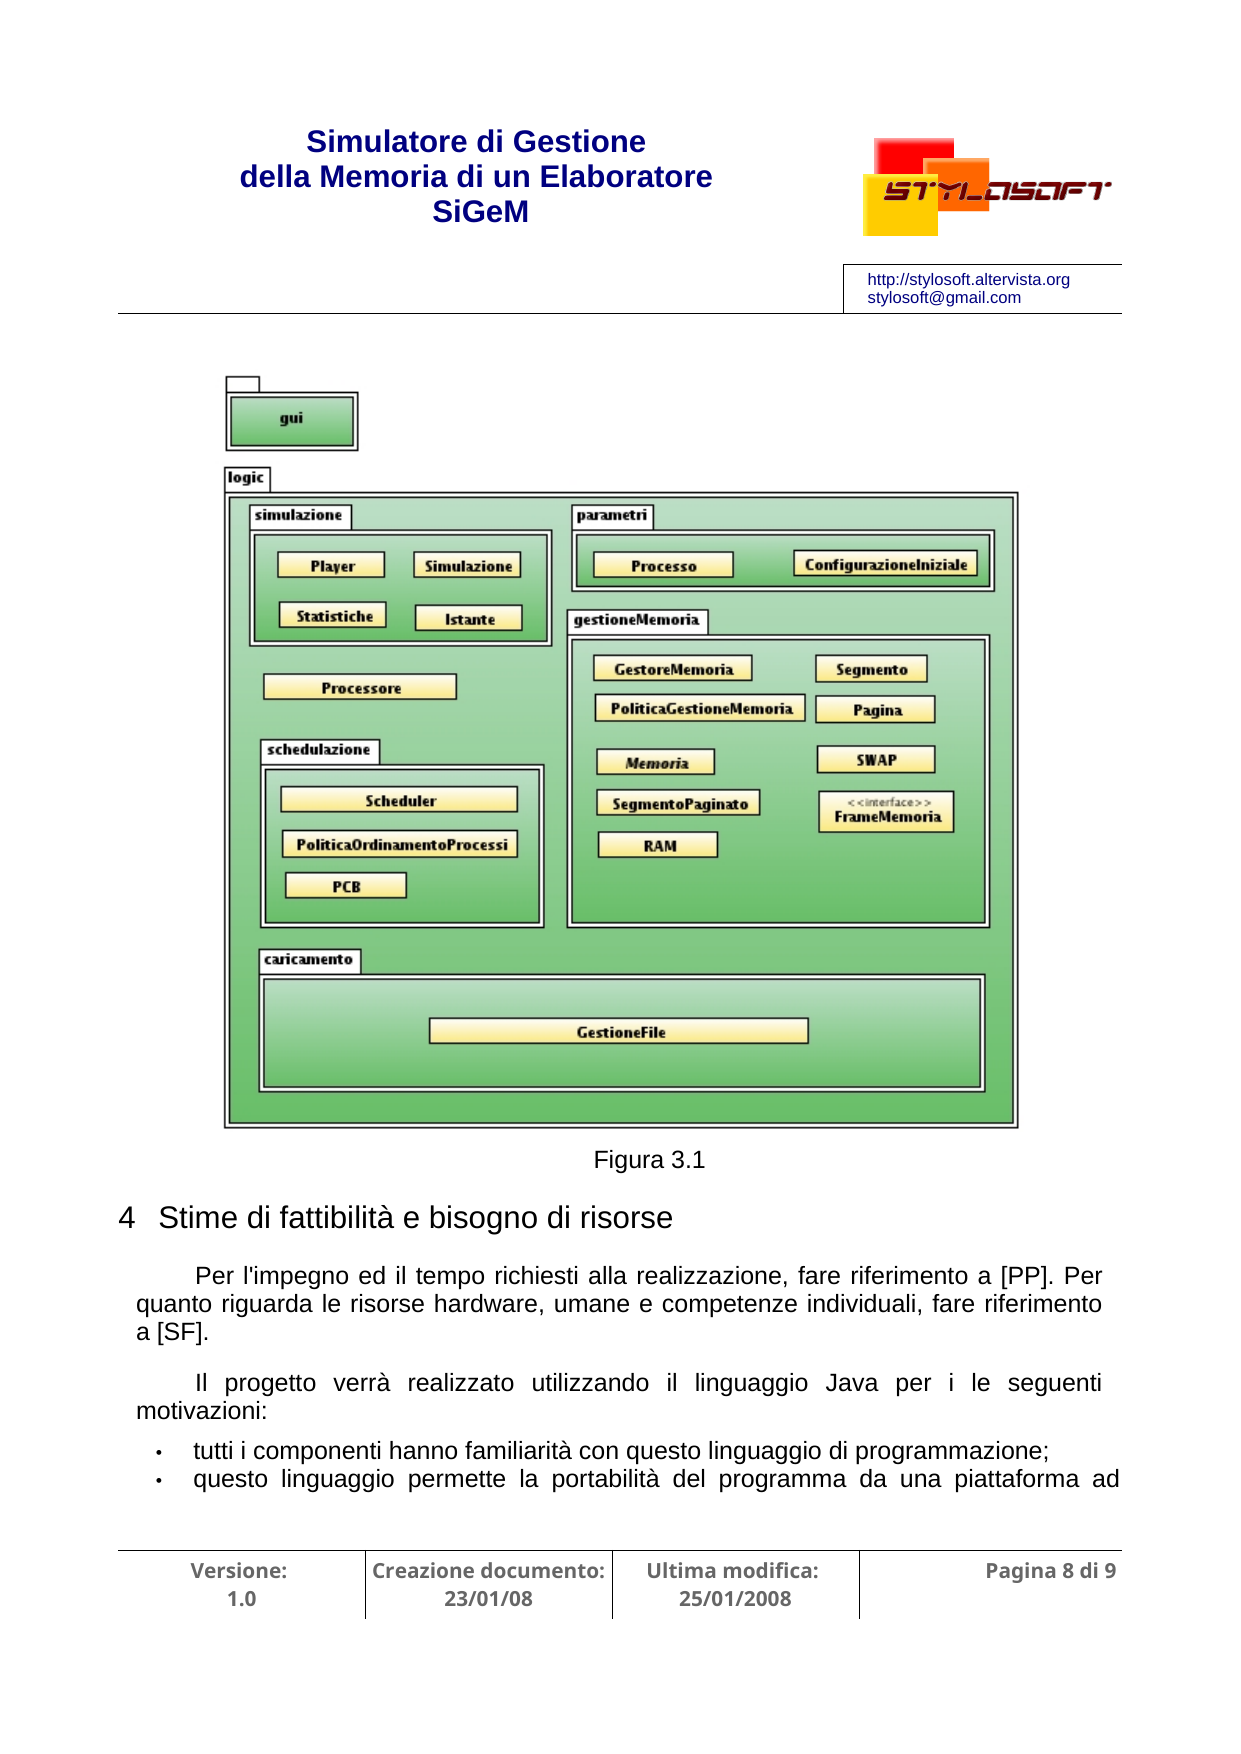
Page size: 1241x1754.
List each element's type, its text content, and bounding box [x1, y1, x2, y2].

subtitle Stime di fattibilità e bisogno di risorse [118, 1200, 1122, 1235]
list tutti i componenti hanno familiarità con questo linguaggio di programmazione; [156, 1436, 1122, 1464]
list questo linguaggio permette la portabilità del programma da una piattaforma ad [156, 1464, 1122, 1492]
picture [204, 356, 1036, 1146]
picture [848, 123, 1117, 247]
text Il progetto verrà realizzato utilizzando il linguaggio Java per i le seguenti motivazioni: [136, 1369, 1104, 1425]
text Per l'impegno ed il tempo richiesti alla realizzazione, fare riferimento a [PP]. Per quanto riguarda le risorse hardware, umane e competenze individuali, fare riferimento a [SF]. [136, 1262, 1104, 1345]
text Figura 3.1 [136, 1146, 1104, 1173]
